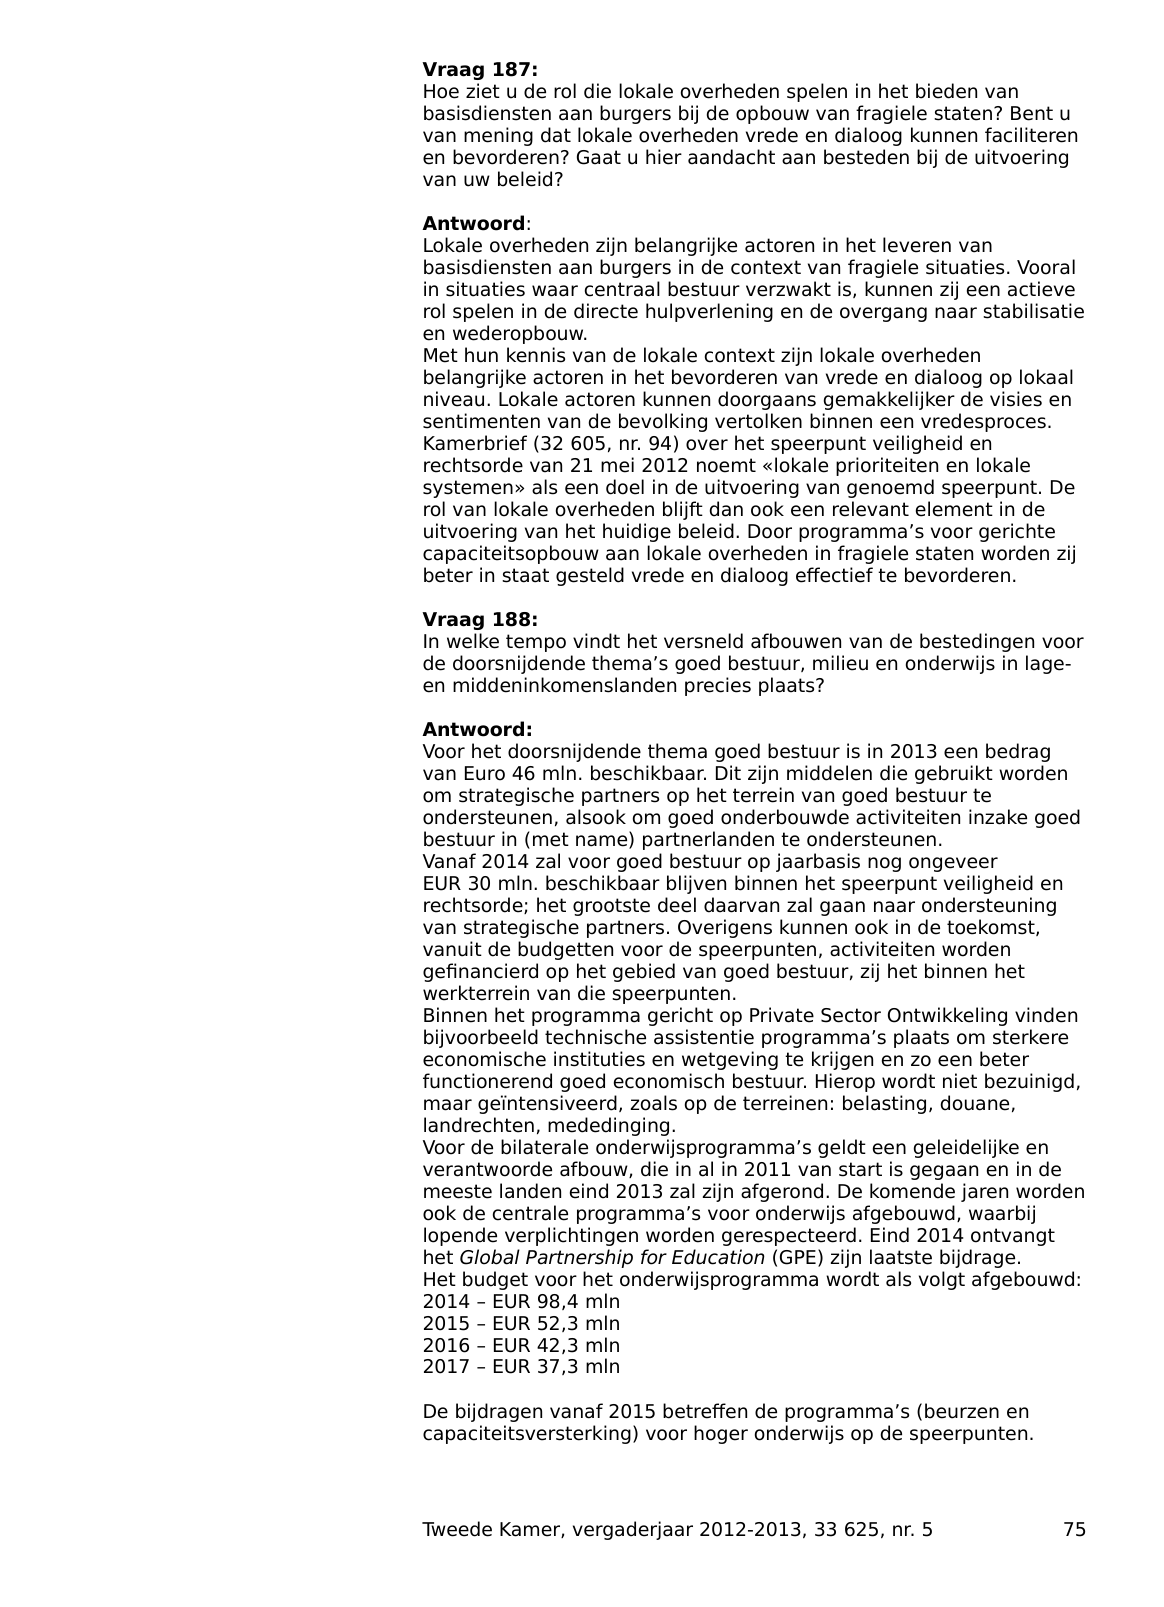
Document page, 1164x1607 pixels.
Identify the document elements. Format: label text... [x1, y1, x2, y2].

text Vanaf 2014 zal voor goed bestuur op jaarbasis nog ongeveer EUR 30 mln. beschikbaar blijven binnen het speerpunt veiligheid en rechtsorde; het grootste deel daarvan zal gaan naar ondersteuning van strategische partners. Overigens kunnen ook in de toekomst, vanuit de budgetten voor de speerpunten, activiteiten worden gefinancierd op het gebied van goed bestuur, zij het binnen het werkterrein van die speerpunten. [422, 851, 1087, 1005]
text Voor het doorsnijdende thema goed bestuur is in 2013 een bedrag van Euro 46 mln. beschikbaar. Dit zijn middelen die gebruikt worden om strategische partners op het terrein van goed bestuur te ondersteunen, alsook om goed onderbouwde activiteiten inzake goed bestuur in (met name) partnerlanden te ondersteunen. [422, 741, 1087, 851]
text Lokale overheden zijn belangrijke actoren in het leveren van basisdiensten aan burgers in de context van fragiele situaties. Vooral in situaties waar centraal bestuur verzwakt is, kunnen zij een actieve rol spelen in de directe hulpverlening en de overgang naar stabilisatie en wederopbouw. [422, 235, 1087, 345]
text 2014 – EUR 98,4 mln [422, 1291, 1087, 1312]
text Kamerbrief (32 605, nr. 94) over het speerpunt veiligheid en rechtsorde van 21 mei 2012 noemt «lokale prioriteiten en lokale systemen» als een doel in de uitvoering van genoemd speerpunt. De rol van lokale overheden blijft dan ook een relevant element in de uitvoering van het huidige beleid. Door programma’s voor gerichte capaciteitsopbouw aan lokale overheden in fragiele staten worden zij beter in staat gesteld vrede en dialoog effectief te bevorderen. [422, 433, 1087, 587]
text Antwoord: [422, 213, 1087, 235]
text Met hun kennis van de lokale context zijn lokale overheden belangrijke actoren in het bevorderen van vrede en dialoog op lokaal niveau. Lokale actoren kunnen doorgaans gemakkelijker de visies en sentimenten van de bevolking vertolken binnen een vredesproces. [422, 345, 1087, 433]
text Het budget voor het onderwijsprogramma wordt als volgt afgebouwd: [422, 1268, 1087, 1291]
text De bijdragen vanaf 2015 betreffen de programma’s (beurzen en capaciteitsversterking) voor hoger onderwijs op de speerpunten. [422, 1401, 1087, 1444]
text Vraag 188: [422, 609, 1087, 631]
text Voor de bilaterale onderwijsprogramma’s geldt een geleidelijke en verantwoorde afbouw, die in al in 2011 van start is gegaan en in de meeste landen eind 2013 zal zijn afgerond. De komende jaren worden ook de centrale programma’s voor onderwijs afgebouwd, waarbij lopende verplichtingen worden gerespecteerd. Eind 2014 ontvangt het Global Partnership for Education (GPE) zijn laatste bijdrage. [422, 1137, 1087, 1268]
text 2015 – EUR 52,3 mln [422, 1312, 1087, 1334]
text 2016 – EUR 42,3 mln [422, 1334, 1087, 1356]
text Vraag 187: [422, 59, 1087, 81]
text Antwoord: [422, 719, 1087, 741]
text In welke tempo vindt het versneld afbouwen van de bestedingen voor de doorsnijdende thema’s goed bestuur, milieu en onderwijs in lage- en middeninkomenslanden precies plaats? [422, 631, 1087, 697]
text Hoe ziet u de rol die lokale overheden spelen in het bieden van basisdiensten aan burgers bij de opbouw van fragiele staten? Bent u van mening dat lokale overheden vrede en dialoog kunnen faciliteren en bevorderen? Gaat u hier aandacht aan besteden bij de uitvoering van uw beleid? [422, 81, 1087, 191]
text Binnen het programma gericht op Private Sector Ontwikkeling vinden bijvoorbeeld technische assistentie programma’s plaats om sterkere economische instituties en wetgeving te krijgen en zo een beter functionerend goed economisch bestuur. Hierop wordt niet bezuinigd, maar geïntensiveerd, zoals op de terreinen: belasting, douane, landrechten, mededinging. [422, 1005, 1087, 1137]
text 2017 – EUR 37,3 mln [422, 1356, 1087, 1378]
